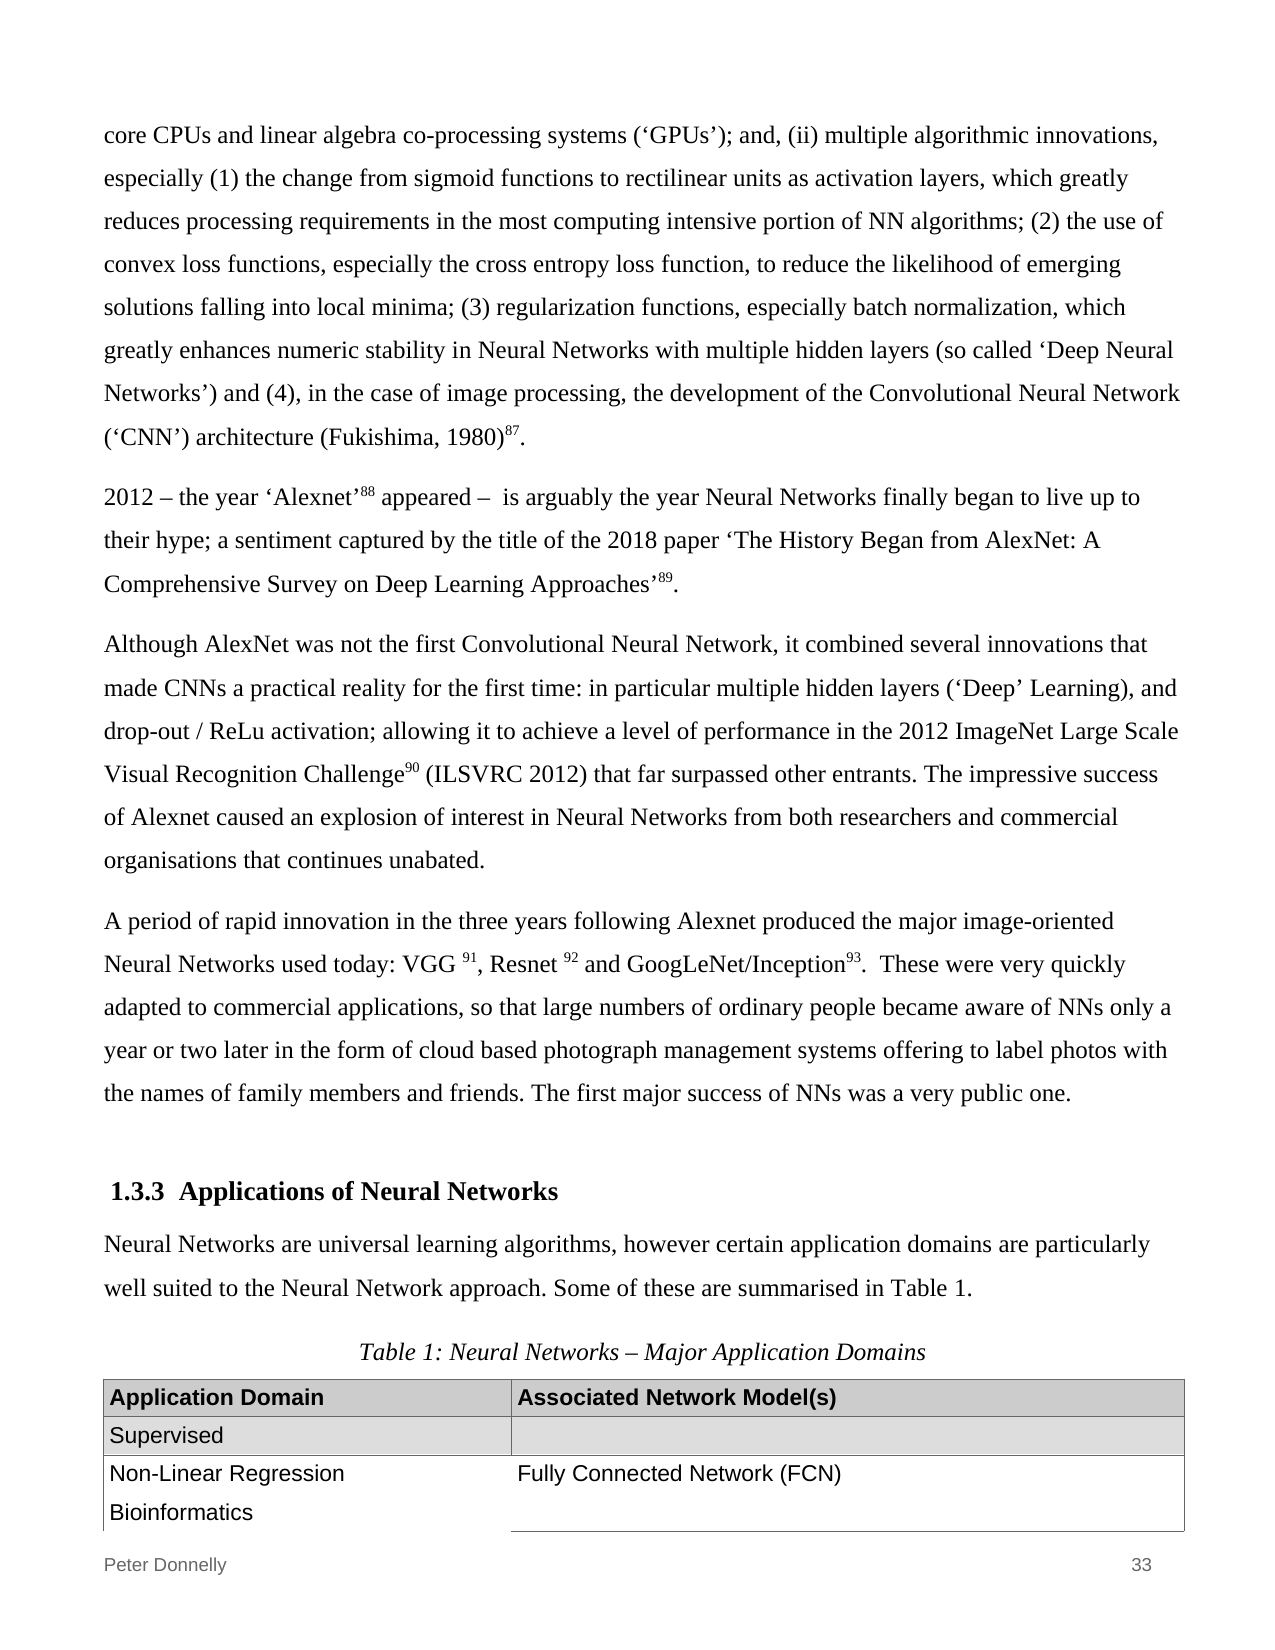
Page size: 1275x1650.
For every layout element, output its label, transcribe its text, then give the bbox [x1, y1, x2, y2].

text Although AlexNet was not the first Convolutional Neural Network, it combined several innovations that made CNNs a practical reality for the first time: in particular multiple hidden layers (‘Deep’ Learning), and drop-out / ReLu activation; allowing it to achieve a level of performance in the 2012 ImageNet Large Scale Visual Recognition Challenge (ILSVRC 2012) that far surpassed other entrants. The impressive success of Alexnet caused an explosion of interest in Neural Networks from both researchers and commercial organisations that continues unabated. [103, 629, 1181, 874]
table_cell Fully Connected Network (FCN) [511, 1456, 1184, 1531]
text A period of rapid innovation in the three years following Alexnet produced the major image-oriented Neural Networks used today: VGG , Resnet and GoogLeNet/Inception. These were very quickly adapted to commercial applications, so that large numbers of ordinary people became aware of NNs only a year or two later in the form of cloud based photograph management systems offering to label photos with the names of family members and friends. The first major success of NNs was a very public one. [103, 906, 1181, 1107]
table_cell Non-Linear Regression [104, 1456, 511, 1492]
text Table 1: Neural Networks – Major Application Domains [103, 1337, 1181, 1366]
text 2012 – the year ‘Alexnet’ appeared – is arguably the year Neural Networks finally began to live up to their hype; a sentiment captured by the title of the 2018 paper ‘The History Began from AlexNet: A Comprehensive Survey on Deep Learning Approaches’. [103, 482, 1181, 597]
table_cell Supervised [104, 1417, 511, 1454]
table_header Application Domain [104, 1380, 511, 1416]
subtitle Applications of Neural Networks [103, 1175, 1181, 1206]
text Neural Networks are universal learning algorithms, however certain application domains are particularly well suited to the Neural Network approach. Some of these are summarised in Table 1. [103, 1229, 1181, 1301]
table_cell [512, 1417, 1184, 1454]
table_header Associated Network Model(s) [512, 1380, 1184, 1416]
table_cell Bioinformatics [104, 1493, 511, 1531]
text core CPUs and linear algebra co-processing systems (‘GPUs’); and, (ii) multiple algorithmic innovations, especially (1) the change from sigmoid functions to rectilinear units as activation layers, which greatly reduces processing requirements in the most computing intensive portion of NN algorithms; (2) the use of convex loss functions, especially the cross entropy loss function, to reduce the likelihood of emerging solutions falling into local minima; (3) regularization functions, especially batch normalization, which greatly enhances numeric stability in Neural Networks with multiple hidden layers (so called ‘Deep Neural Networks’) and (4), in the case of image processing, the development of the Convolutional Neural Network (‘CNN’) architecture (Fukishima, 1980). [103, 120, 1181, 450]
